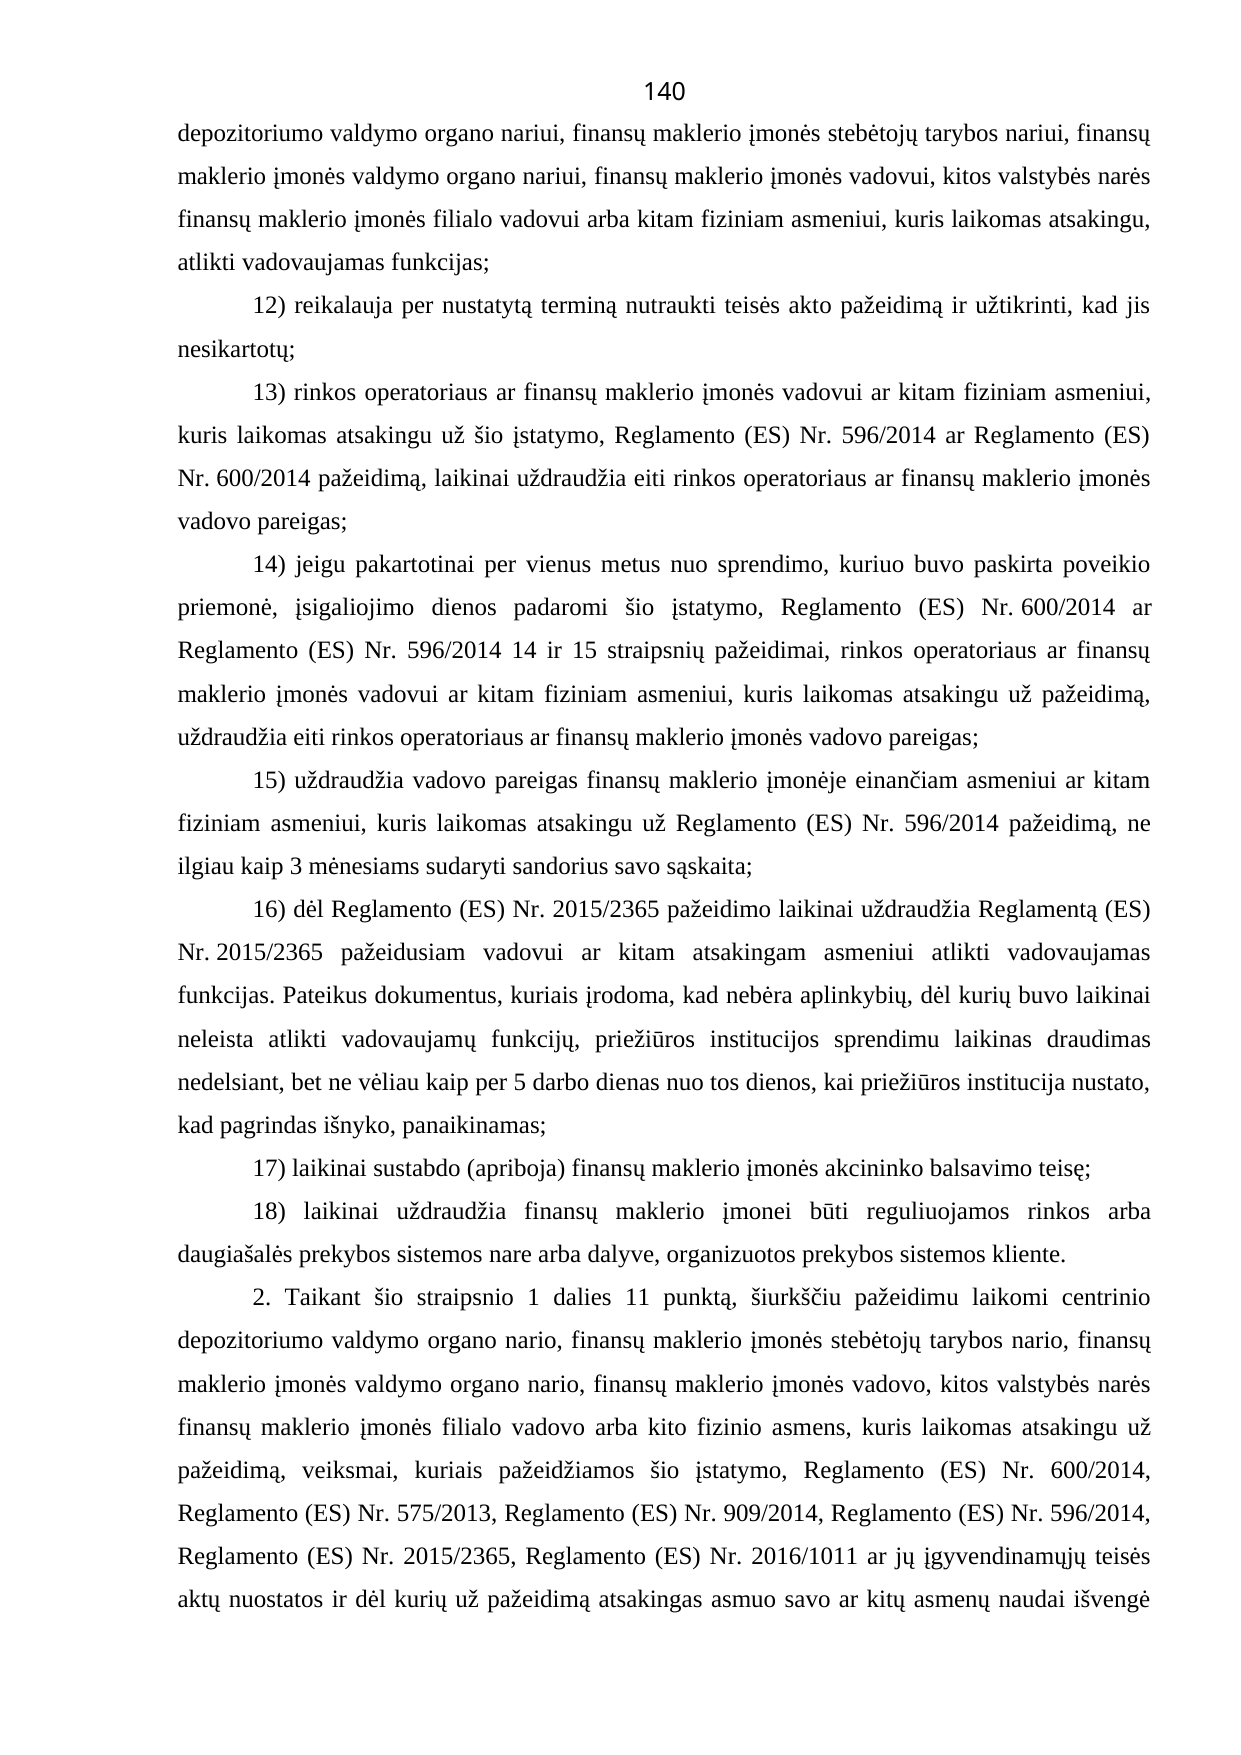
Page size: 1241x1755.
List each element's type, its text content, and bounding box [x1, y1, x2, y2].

text 12) reikalauja per nustatytą terminą nutraukti teisės akto pažeidimą ir užtikrinti, kad jis nesikartotų; [177, 291, 1152, 362]
text 2. Taikant šio straipsnio 1 dalies 11 punktą, šiurkščiu pažeidimu laikomi centrinio depozitoriumo valdymo organo nario, finansų maklerio įmonės stebėtojų tarybos nario, finansų maklerio įmonės valdymo organo nario, finansų maklerio įmonės vadovo, kitos valstybės narės finansų maklerio įmonės filialo vadovo arba kito fizinio asmens, kuris laikomas atsakingu už pažeidimą, veiksmai, kuriais pažeidžiamos šio įstatymo, Reglamento (ES) Nr. 600/2014, Reglamento (ES) Nr. 575/2013, Reglamento (ES) Nr. 909/2014, Reglamento (ES) Nr. 596/2014, Reglamento (ES) Nr. 2015/2365, Reglamento (ES) Nr. 2016/1011 ar jų įgyvendinamųjų teisės aktų nuostatos ir dėl kurių už pažeidimą atsakingas asmuo savo ar kitų asmenų naudai išvengė [177, 1282, 1152, 1613]
text 18) laikinai uždraudžia finansų maklerio įmonei būti reguliuojamos rinkos arba daugiašalės prekybos sistemos nare arba dalyve, organizuotos prekybos sistemos kliente. [177, 1196, 1152, 1268]
text 16) dėl Reglamento (ES) Nr. 2015/2365 pažeidimo laikinai uždraudžia Reglamentą (ES) Nr. 2015/2365 pažeidusiam vadovui ar kitam atsakingam asmeniui atlikti vadovaujamas funkcijas. Pateikus dokumentus, kuriais įrodoma, kad nebėra aplinkybių, dėl kurių buvo laikinai neleista atlikti vadovaujamų funkcijų, priežiūros institucijos sprendimu laikinas draudimas nedelsiant, bet ne vėliau kaip per 5 darbo dienas nuo tos dienos, kai priežiūros institucija nustato, kad pagrindas išnyko, panaikinamas; [177, 894, 1152, 1139]
text 15) uždraudžia vadovo pareigas finansų maklerio įmonėje einančiam asmeniui ar kitam fiziniam asmeniui, kuris laikomas atsakingu už Reglamento (ES) Nr. 596/2014 pažeidimą, ne ilgiau kaip 3 mėnesiams sudaryti sandorius savo sąskaita; [177, 765, 1152, 880]
text 17) laikinai sustabdo (apriboja) finansų maklerio įmonės akcininko balsavimo teisę; [177, 1153, 1152, 1182]
text 14) jeigu pakartotinai per vienus metus nuo sprendimo, kuriuo buvo paskirta poveikio priemonė, įsigaliojimo dienos padaromi šio įstatymo, Reglamento (ES) Nr. 600/2014 ar Reglamento (ES) Nr. 596/2014 14 ir 15 straipsnių pažeidimai, rinkos operatoriaus ar finansų maklerio įmonės vadovui ar kitam fiziniam asmeniui, kuris laikomas atsakingu už pažeidimą, uždraudžia eiti rinkos operatoriaus ar finansų maklerio įmonės vadovo pareigas; [177, 549, 1152, 751]
text 13) rinkos operatoriaus ar finansų maklerio įmonės vadovui ar kitam fiziniam asmeniui, kuris laikomas atsakingu už šio įstatymo, Reglamento (ES) Nr. 596/2014 ar Reglamento (ES) Nr. 600/2014 pažeidimą, laikinai uždraudžia eiti rinkos operatoriaus ar finansų maklerio įmonės vadovo pareigas; [177, 377, 1152, 535]
text depozitoriumo valdymo organo nariui, finansų maklerio įmonės stebėtojų tarybos nariui, finansų maklerio įmonės valdymo organo nariui, finansų maklerio įmonės vadovui, kitos valstybės narės finansų maklerio įmonės filialo vadovui arba kitam fiziniam asmeniui, kuris laikomas atsakingu, atlikti vadovaujamas funkcijas; [177, 118, 1152, 276]
